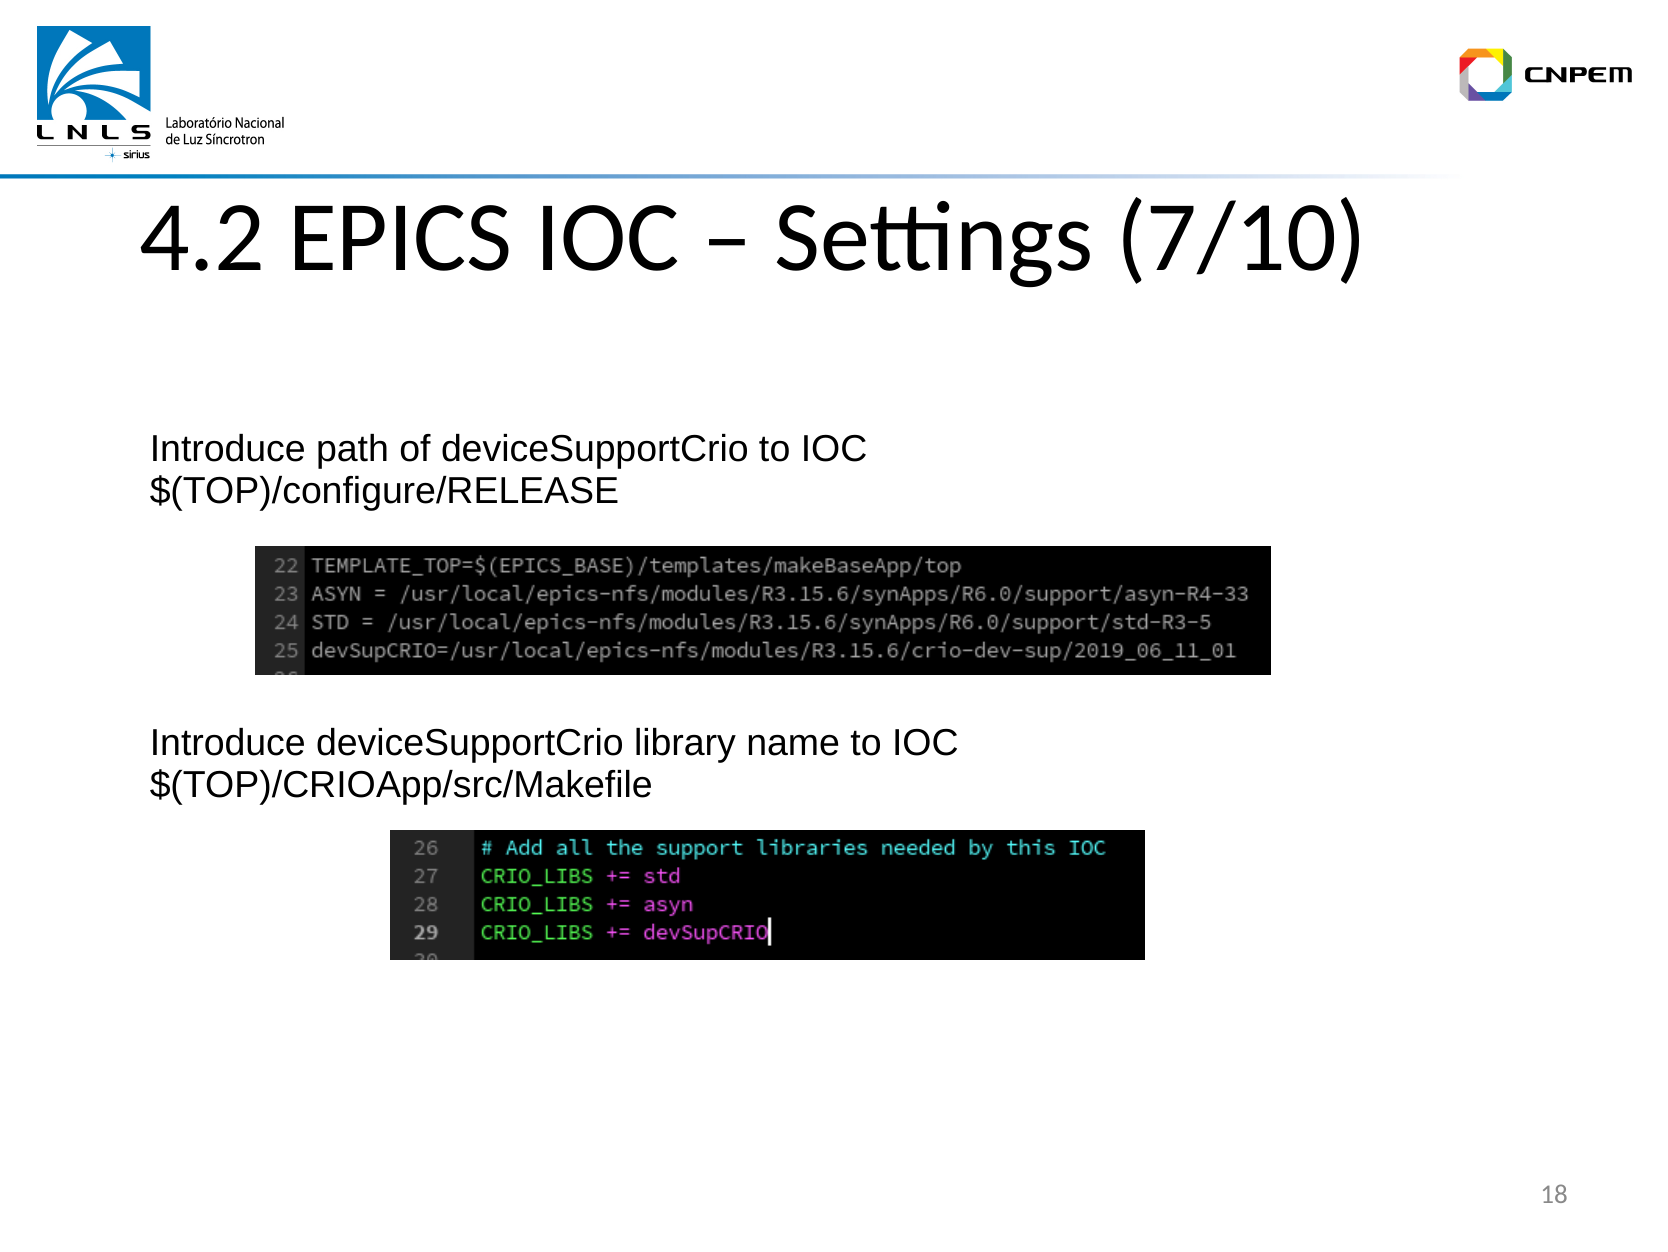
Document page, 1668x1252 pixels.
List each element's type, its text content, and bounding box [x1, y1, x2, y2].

picture [0, 0, 1668, 1251]
text_box Introduce path of deviceSupportCrio to IOC $(TOP)/configure/RELEASE Introduce deviceSupportCrio library name to IOC $(TOP)/CRIOApp/src/Makefile [135, 420, 1560, 1096]
text_box 4.2 EPICS IOC – Settings (7/10) [139, 145, 1580, 346]
